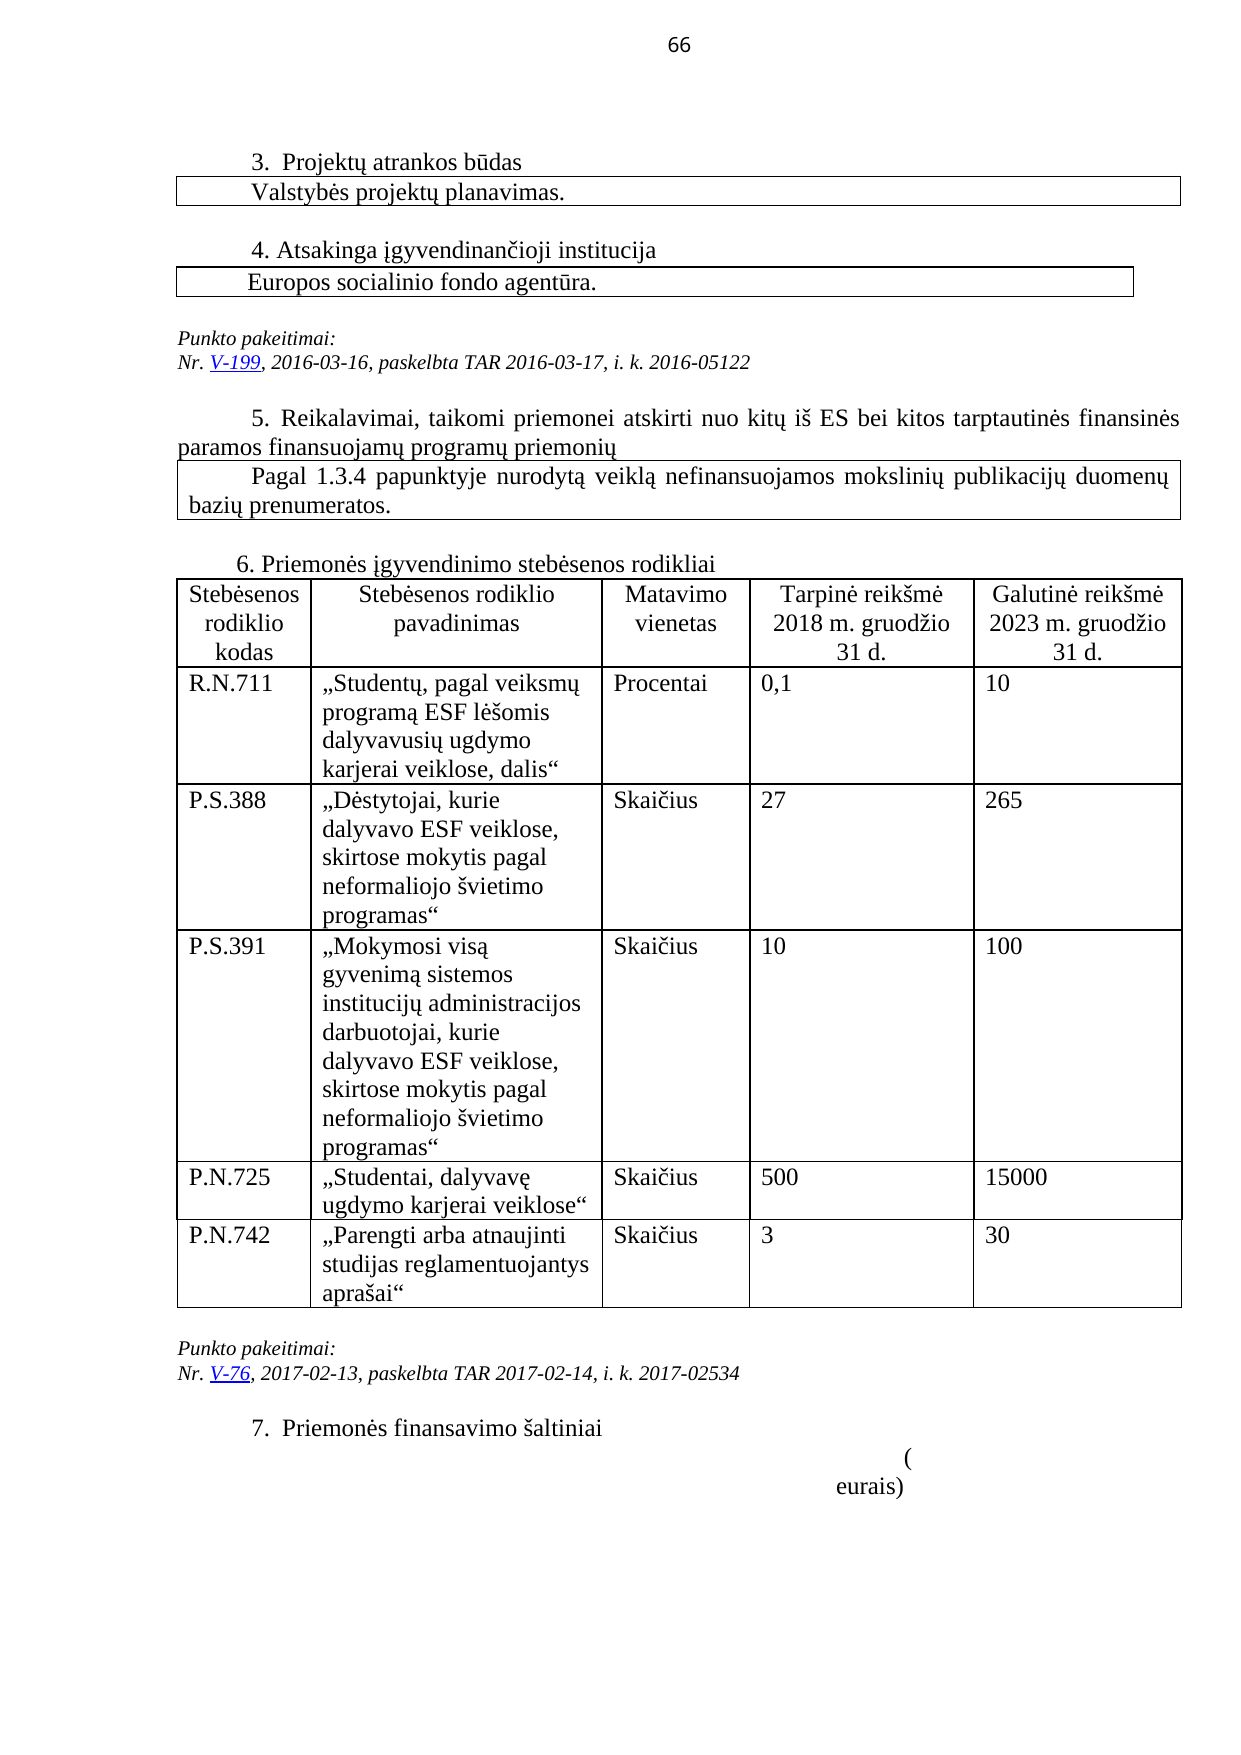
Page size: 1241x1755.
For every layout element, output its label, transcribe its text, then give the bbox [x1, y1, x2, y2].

table_cell 500 [751, 1162, 973, 1219]
table_header Europos socialinio fondo agentūra. [177, 268, 1133, 296]
table_cell 265 [975, 785, 1181, 929]
table_header Pagal 1.3.4 papunktyje nurodytą veiklą nefinansuojamos mokslinių publikacijų duomenų bazių prenumeratos. [178, 461, 1180, 519]
table_cell R.N.711 [178, 668, 310, 783]
text 7. Priemonės finansavimo šaltiniai [251, 1413, 1181, 1442]
table_cell 10 [751, 931, 973, 1161]
table_cell Procentai [603, 668, 749, 783]
text Nr. V-76, 2017-02-13, paskelbta TAR 2017-02-14, i. k. 2017-02534 [177, 1360, 1181, 1384]
table_cell 30 [974, 1220, 1181, 1307]
text (eurais) [177, 1442, 904, 1499]
text 4. Atsakinga įgyvendinančioji institucija [251, 235, 1181, 264]
table_cell „Studentų, pagal veiksmų programą ESF lėšomis dalyvavusių ugdymo karjerai veiklose, dalis“ [312, 668, 601, 783]
table_header Matavimo vienetas [603, 580, 749, 666]
table_cell P.S.391 [178, 931, 310, 1161]
table_cell „Studentai, dalyvavę ugdymo karjerai veiklose“ [312, 1162, 601, 1219]
text 5. Reikalavimai, taikomi priemonei atskirti nuo kitų iš ES bei kitos tarptautinės finansinės paramos finansuojamų programų priemonių [177, 403, 1181, 460]
table_header Stebėsenos rodiklio kodas [178, 580, 310, 666]
table_cell Skaičius [603, 931, 749, 1161]
text 6. Priemonės įgyvendinimo stebėsenos rodikliai [177, 549, 1181, 577]
text 3. Projektų atrankos būdas [251, 147, 1181, 176]
table_cell P.N.725 [178, 1162, 310, 1219]
table_header Galutinė reikšmė 2023 m. gruodžio 31 d. [975, 580, 1181, 666]
table_cell P.S.388 [178, 785, 310, 929]
table_cell P.N.742 [178, 1220, 310, 1307]
table_cell 3 [750, 1220, 973, 1307]
table_cell Skaičius [603, 1162, 749, 1219]
text Punkto pakeitimai: [177, 1336, 1181, 1360]
table_header Stebėsenos rodiklio pavadinimas [312, 580, 601, 666]
table_cell 0,1 [751, 668, 973, 783]
table_cell 10 [975, 668, 1181, 783]
table_cell Skaičius [603, 1220, 749, 1307]
table_cell „Parengti arba atnaujinti studijas reglamentuojantys aprašai“ [311, 1220, 602, 1307]
table_cell 15000 [975, 1162, 1181, 1219]
table_cell Skaičius [603, 785, 749, 929]
table_cell „Mokymosi visą gyvenimą sistemos institucijų administracijos darbuotojai, kurie dalyvavo ESF veiklose, skirtose mokytis pagal neformaliojo švietimo programas“ [312, 931, 601, 1161]
text Nr. V-199, 2016-03-16, paskelbta TAR 2016-03-17, i. k. 2016-05122 [177, 350, 1181, 374]
text Punkto pakeitimai: [177, 326, 1181, 350]
table_cell 27 [751, 785, 973, 929]
table_header Valstybės projektų planavimas. [177, 177, 1180, 205]
table_cell 100 [975, 931, 1181, 1161]
table_cell „Dėstytojai, kurie dalyvavo ESF veiklose, skirtose mokytis pagal neformaliojo švietimo programas“ [312, 785, 601, 929]
table_header Tarpinė reikšmė 2018 m. gruodžio 31 d. [751, 580, 973, 666]
